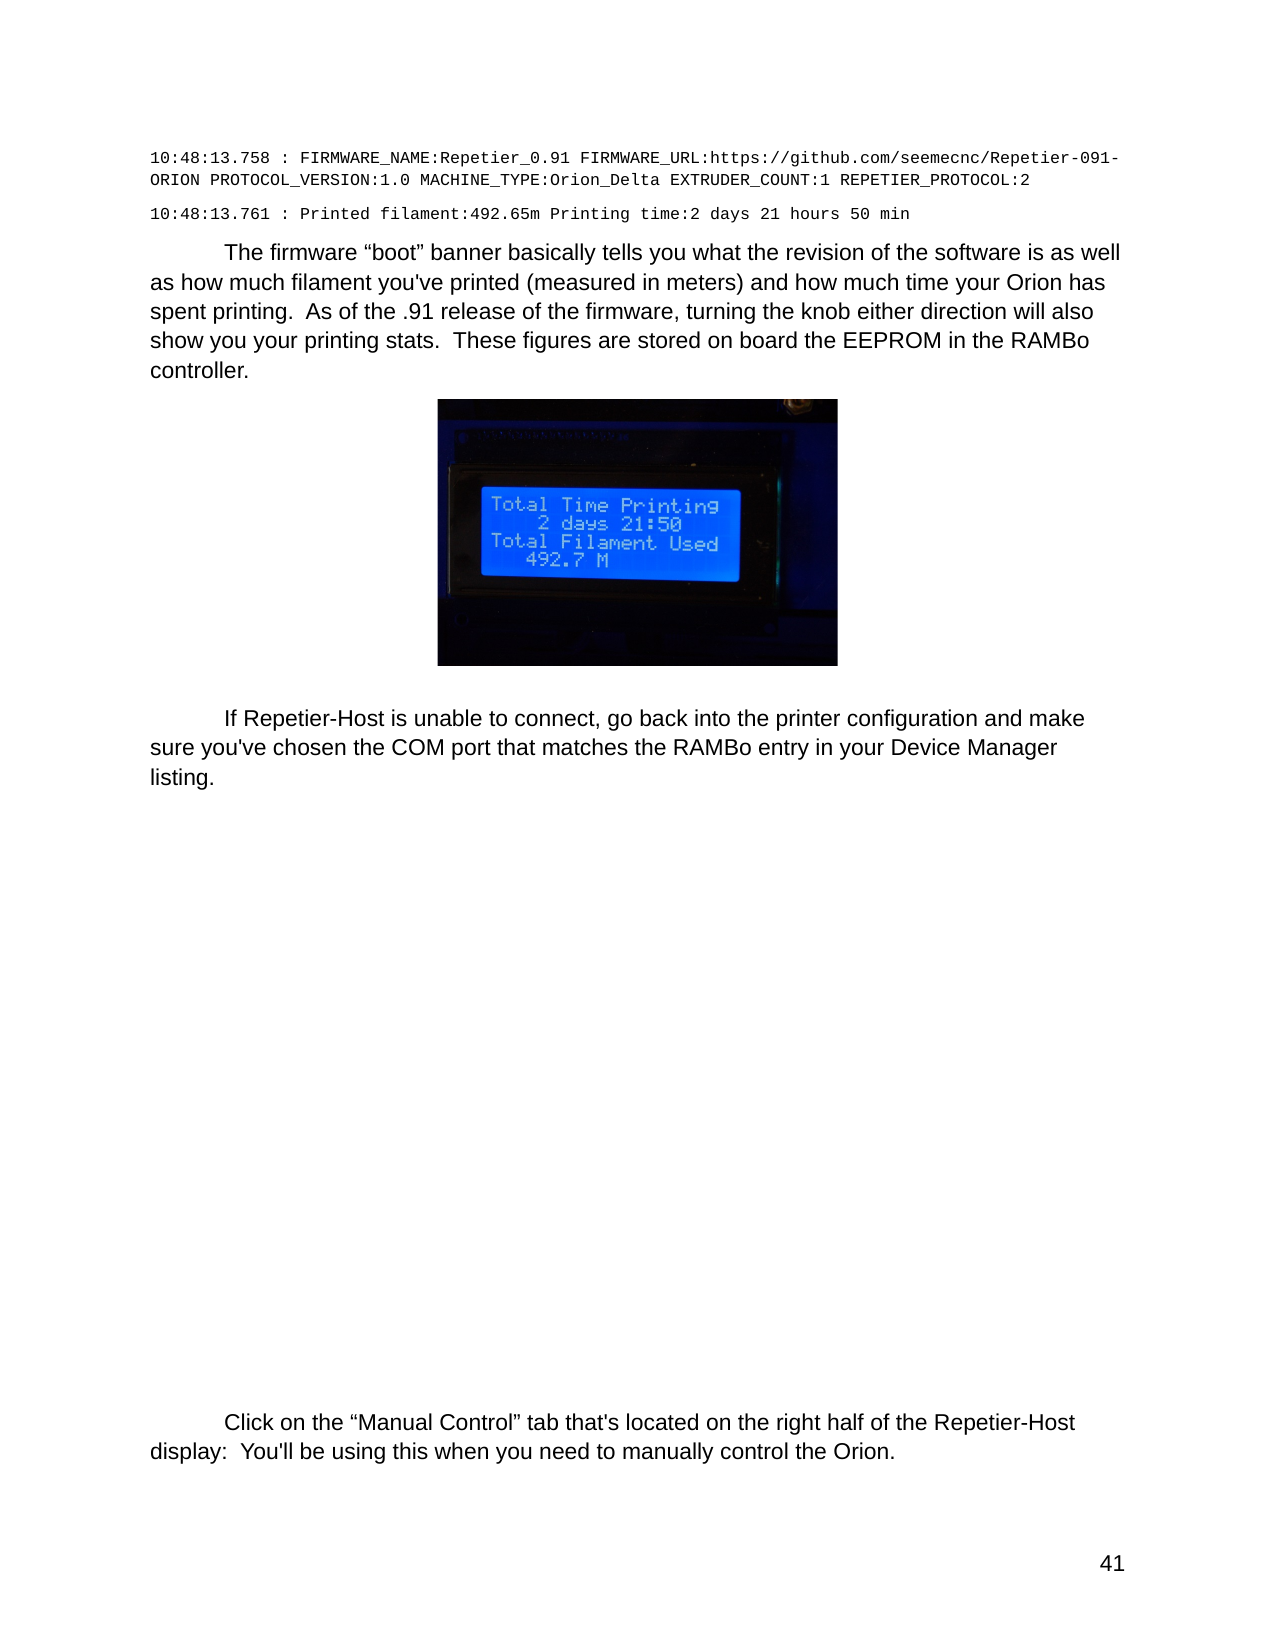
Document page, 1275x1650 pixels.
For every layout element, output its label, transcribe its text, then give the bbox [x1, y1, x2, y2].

text 10:48:13.761 : Printed filament:492.65m Printing time:2 days 21 hours 50 min [150, 206, 1125, 225]
text Click on the “Manual Control” tab that's located on the right half of the Repetier-Host display: You'll be using this when you need to manually control the Orion. [150, 1409, 1125, 1464]
text The firmware “boot” banner basically tells you what the revision of the software is as well as how much filament you've printed (measured in meters) and how much time your Orion has spent printing. As of the .91 release of the firmware, turning the knob either direction will also show you your printing stats. These figures are stored on board the EEPROM in the RAMBo controller. [150, 240, 1125, 383]
text If Repetier-Host is unable to connect, go back into the printer configuration and make sure you've chosen the COM port that matches the RAMBo entry in your Device Manager listing. [150, 706, 1125, 790]
picture [437, 399, 838, 666]
text 10:48:13.758 : FIRMWARE_NAME:Repetier_0.91 FIRMWARE_URL:https://github.com/seemecnc/Repetier-091-ORION PROTOCOL_VERSION:1.0 MACHINE_TYPE:Orion_Delta EXTRUDER_COUNT:1 REPETIER_PROTOCOL:2 [150, 150, 1125, 191]
